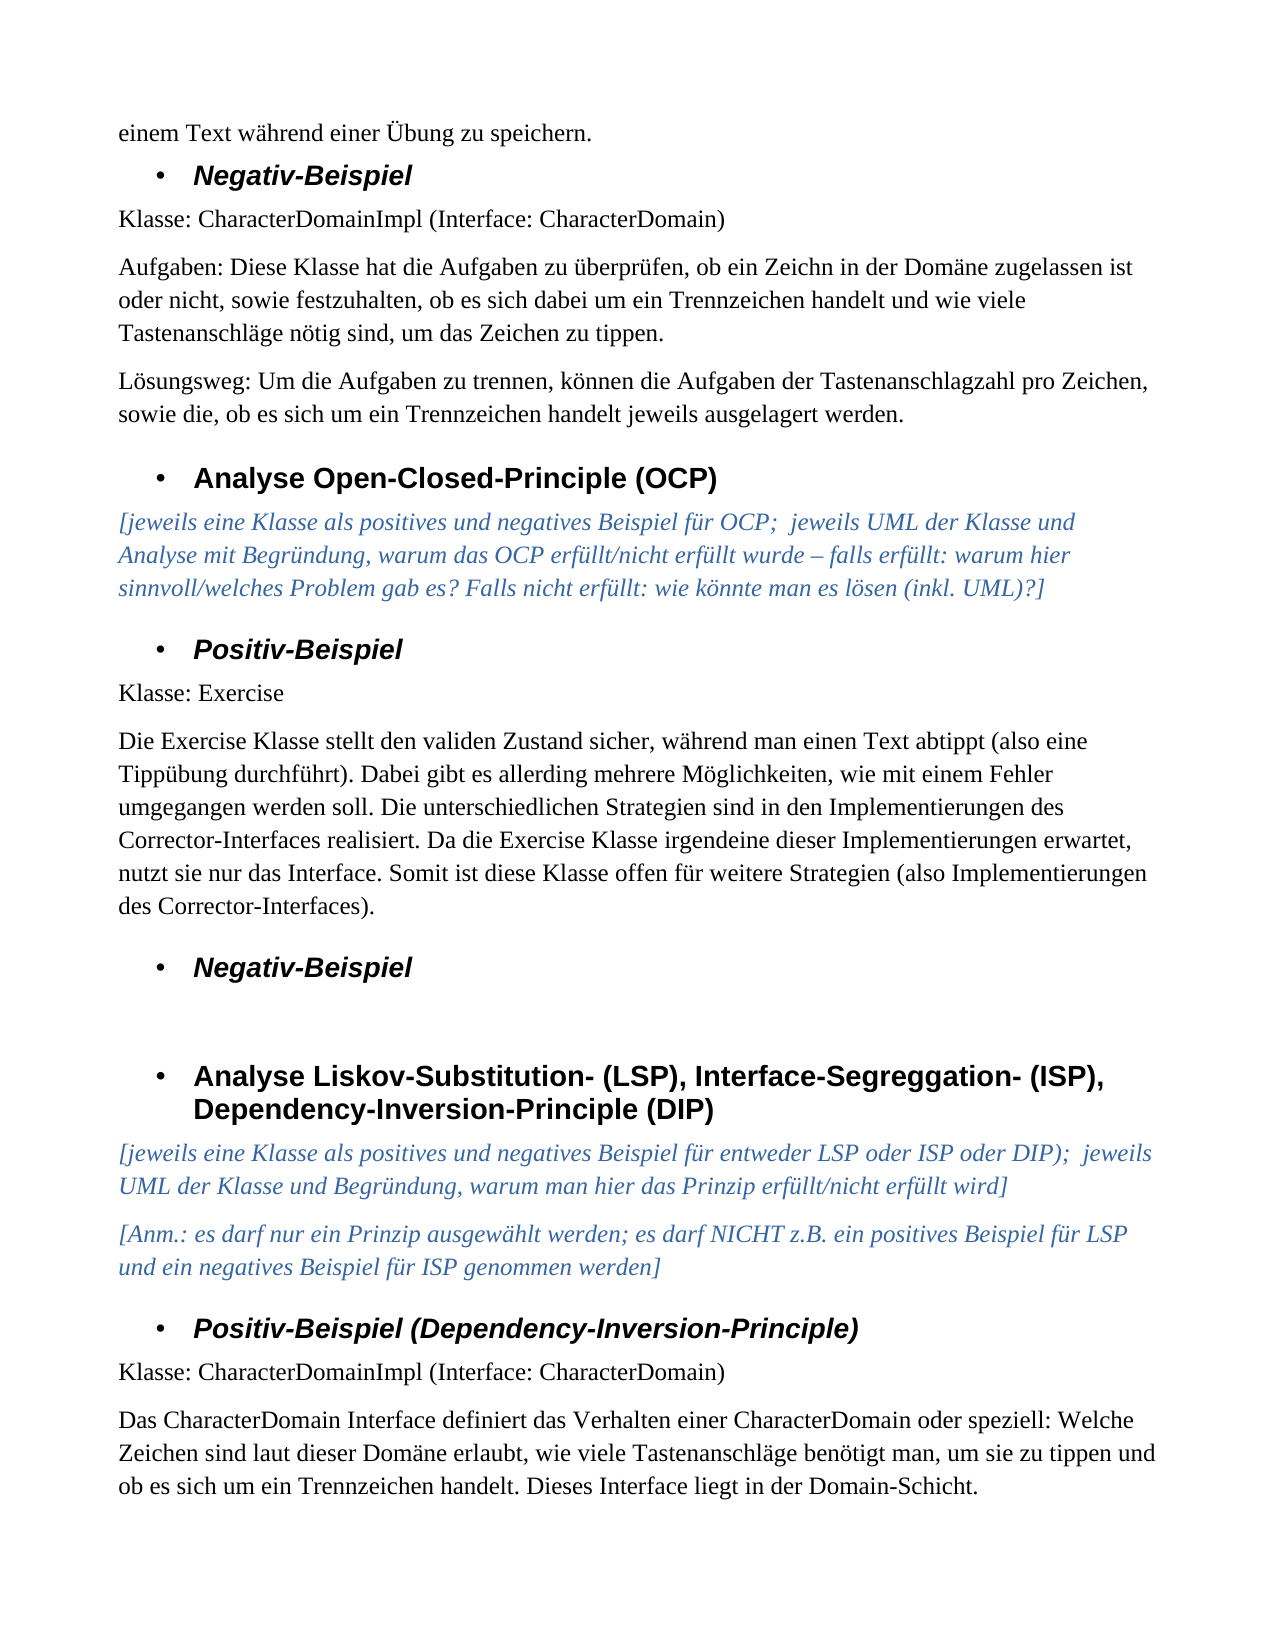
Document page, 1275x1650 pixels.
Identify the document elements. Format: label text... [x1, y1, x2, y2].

text Klasse: CharacterDomainImpl (Interface: CharacterDomain) [118, 1357, 1157, 1386]
text Das CharacterDomain Interface definiert das Verhalten einer CharacterDomain oder speziell: Welche Zeichen sind laut dieser Domäne erlaubt, wie viele Tastenanschläge benötigt man, um sie zu tippen und ob es sich um ein Trennzeichen handelt. Dieses Interface liegt in der Domain-Schicht. [118, 1405, 1157, 1499]
subtitle Analyse Open-Closed-Principle (OCP) [156, 461, 1157, 495]
text Klasse: CharacterDomainImpl (Interface: CharacterDomain) [118, 204, 1157, 233]
text einem Text während einer Übung zu speichern. [118, 118, 1157, 147]
subtitle Analyse Liskov-Substitution- (LSP), Interface-Segreggation- (ISP), Dependency-Inversion-Principle (DIP) [156, 1058, 1157, 1126]
text Aufgaben: Diese Klasse hat die Aufgaben zu überprüfen, ob ein Zeichn in der Domäne zugelassen ist oder nicht, sowie festzuhalten, ob es sich dabei um ein Trennzeichen handelt und wie viele Tastenanschläge nötig sind, um das Zeichen zu tippen. [118, 252, 1157, 347]
subtitle Negativ-Beispiel [156, 159, 1157, 192]
text [jeweils eine Klasse als positives und negatives Beispiel für entweder LSP oder ISP oder DIP); jeweils UML der Klasse und Begründung, warum man hier das Prinzip erfüllt/nicht erfüllt wird] [118, 1138, 1157, 1200]
text [Anm.: es darf nur ein Prinzip ausgewählt werden; es darf NICHT z.B. ein positives Beispiel für LSP und ein negatives Beispiel für ISP genommen werden] [118, 1219, 1157, 1281]
text [jeweils eine Klasse als positives und negatives Beispiel für OCP; jeweils UML der Klasse und Analyse mit Begründung, warum das OCP erfüllt/nicht erfüllt wurde – falls erfüllt: warum hier sinnvoll/welches Problem gab es? Falls nicht erfüllt: wie könnte man es lösen (inkl. UML)?] [118, 507, 1157, 602]
subtitle Positiv-Beispiel (Dependency-Inversion-Principle) [156, 1312, 1157, 1345]
subtitle Negativ-Beispiel [156, 951, 1157, 984]
text Klasse: Exercise [118, 678, 1157, 707]
subtitle Positiv-Beispiel [156, 633, 1157, 666]
text Lösungsweg: Um die Aufgaben zu trennen, können die Aufgaben der Tastenanschlagzahl pro Zeichen, sowie die, ob es sich um ein Trennzeichen handelt jeweils ausgelagert werden. [118, 366, 1157, 427]
text Die Exercise Klasse stellt den validen Zustand sicher, während man einen Text abtippt (also eine Tippübung durchführt). Dabei gibt es allerding mehrere Möglichkeiten, wie mit einem Fehler umgegangen werden soll. Die unterschiedlichen Strategien sind in den Implementierungen des Corrector-Interfaces realisiert. Da die Exercise Klasse irgendeine dieser Implementierungen erwartet, nutzt sie nur das Interface. Somit ist diese Klasse offen für weitere Strategien (also Implementierungen des Corrector-Interfaces). [118, 726, 1157, 920]
